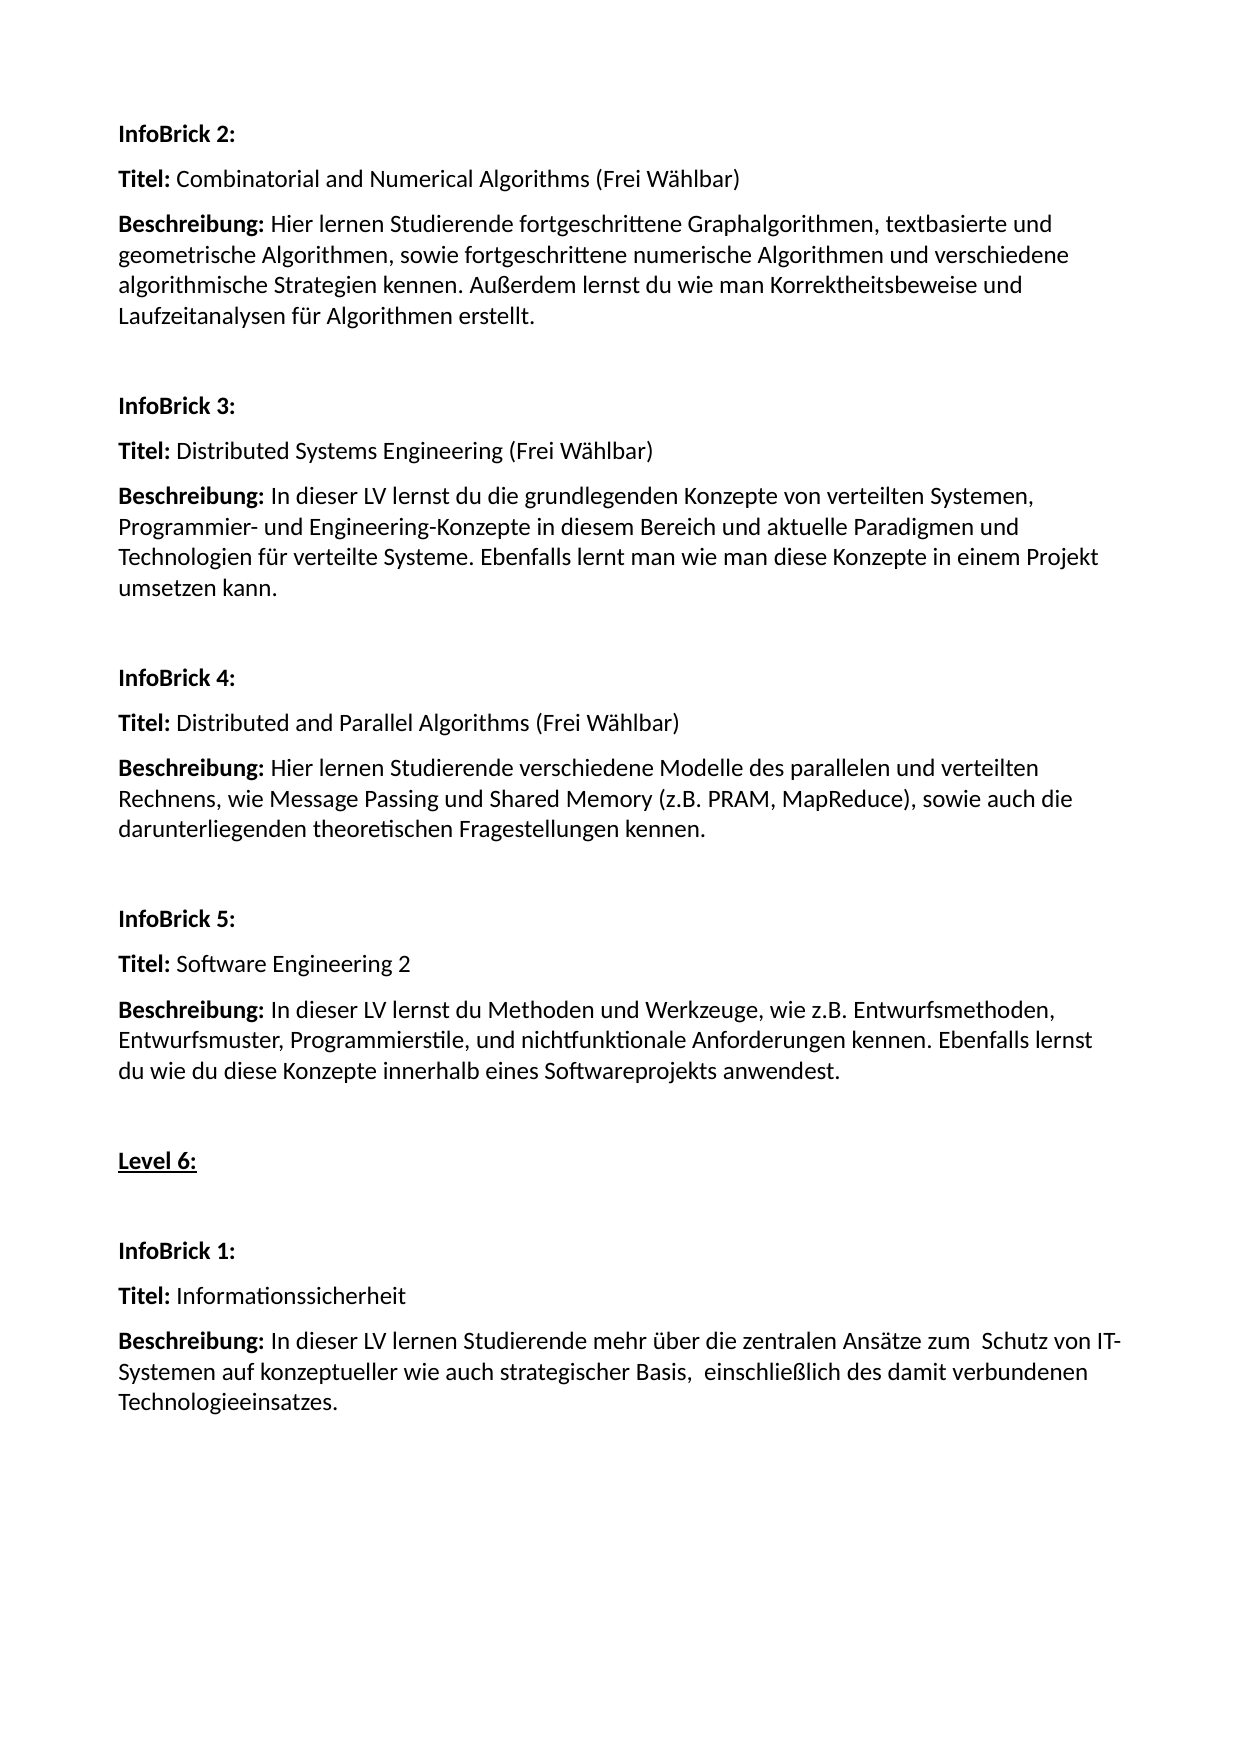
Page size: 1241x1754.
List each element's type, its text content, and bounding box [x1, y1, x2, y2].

text Titel: Combinatorial and Numerical Algorithms (Frei Wählbar) [118, 163, 1122, 194]
text Beschreibung: In dieser LV lernen Studierende mehr über die zentralen Ansätze zum Schutz von IT-Systemen auf konzeptueller wie auch strategischer Basis, einschließlich des damit verbundenen Technologieeinsatzes. [118, 1325, 1122, 1417]
text Level 6: [118, 1145, 1122, 1176]
text InfoBrick 4: [118, 662, 1122, 693]
text InfoBrick 2: [118, 118, 1122, 149]
text Titel: Distributed Systems Engineering (Frei Wählbar) [118, 435, 1122, 466]
text Titel: Distributed and Parallel Algorithms (Frei Wählbar) [118, 707, 1122, 738]
text Titel: Software Engineering 2 [118, 949, 1122, 979]
text Titel: Informationssicherheit [118, 1280, 1122, 1311]
text InfoBrick 3: [118, 390, 1122, 421]
text InfoBrick 5: [118, 903, 1122, 934]
text InfoBrick 1: [118, 1235, 1122, 1266]
text Beschreibung: In dieser LV lernst du Methoden und Werkzeuge, wie z.B. Entwurfsmethoden, Entwurfsmuster, Programmierstile, und nichtfunktionale Anforderungen kennen. Ebenfalls lernst du wie du diese Konzepte innerhalb eines Softwareprojekts anwendest. [118, 994, 1122, 1085]
text Beschreibung: In dieser LV lernst du die grundlegenden Konzepte von verteilten Systemen, Programmier- und Engineering-Konzepte in diesem Bereich und aktuelle Paradigmen und Technologien für verteilte Systeme. Ebenfalls lernt man wie man diese Konzepte in einem Projekt umsetzen kann. [118, 480, 1122, 602]
text Beschreibung: Hier lernen Studierende verschiedene Modelle des parallelen und verteilten Rechnens, wie Message Passing und Shared Memory (z.B. PRAM, MapReduce), sowie auch die darunterliegenden theoretischen Fragestellungen kennen. [118, 752, 1122, 844]
text Beschreibung: Hier lernen Studierende fortgeschrittene Graphalgorithmen, textbasierte und geometrische Algorithmen, sowie fortgeschrittene numerische Algorithmen und verschiedene algorithmische Strategien kennen. Außerdem lernst du wie man Korrektheitsbeweise und Laufzeitanalysen für Algorithmen erstellt. [118, 208, 1122, 330]
